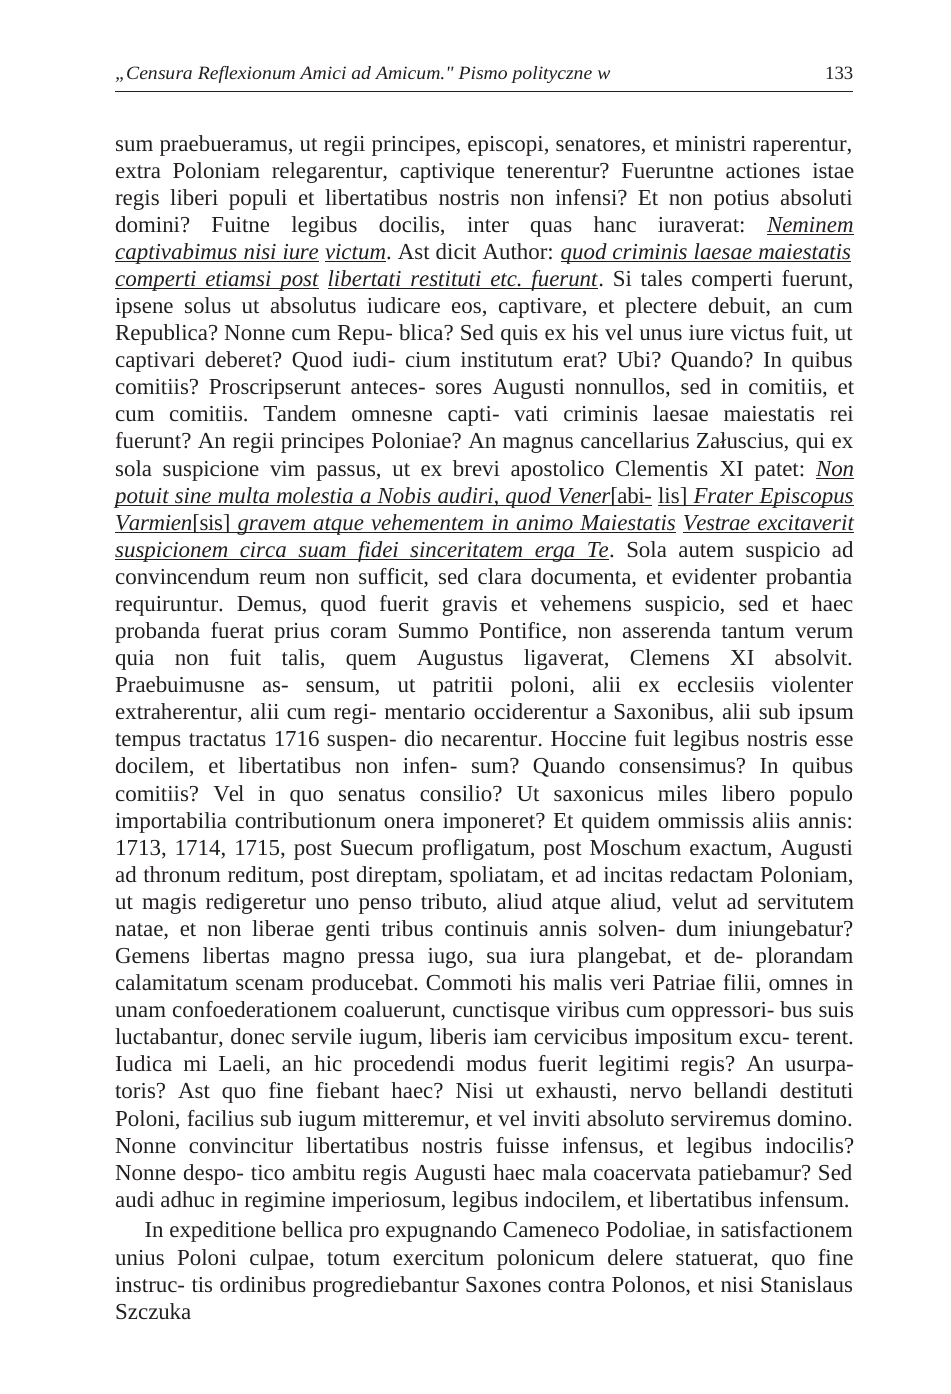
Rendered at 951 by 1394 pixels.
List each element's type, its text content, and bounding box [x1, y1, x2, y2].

text sum praebueramus, ut regii principes, episcopi, senatores, et ministri raperentur, extra Poloniam relegarentur, captivique tenerentur? Fueruntne actiones istae regis liberi populi et libertatibus nostris non infensi? Et non potius absoluti domini? Fuitne legibus docilis, inter quas hanc iuraverat: Neminem captivabimus nisi iure victum. Ast dicit Author: quod criminis laesae maiestatis comperti etiamsi post libertati restituti etc. fuerunt. Si tales comperti fuerunt, ipsene solus ut absolutus iudicare eos, captivare, et plectere debuit, an cum Republica? Nonne cum Repu- blica? Sed quis ex his vel unus iure victus fuit, ut captivari deberet? Quod iudi- cium institutum erat? Ubi? Quando? In quibus comitiis? Proscripserunt anteces- sores Augusti nonnullos, sed in comitiis, et cum comitiis. Tandem omnesne capti- vati criminis laesae maiestatis rei fuerunt? An regii principes Poloniae? An magnus cancellarius Załuscius, qui ex sola suspicione vim passus, ut ex brevi apostolico Clementis XI patet: Non potuit sine multa molestia a Nobis audiri, quod Vener[abi- lis] Frater Episcopus Varmien[sis] gravem atque vehementem in animo Maiestatis Vestrae excitaverit suspicionem circa suam fidei sinceritatem erga Te. Sola autem suspicio ad convincendum reum non sufficit, sed clara documenta, et evidenter probantia requiruntur. Demus, quod fuerit gravis et vehemens suspicio, sed et haec probanda fuerat prius coram Summo Pontifice, non asserenda tantum verum quia non fuit talis, quem Augustus ligaverat, Clemens XI absolvit. Praebuimusne as- sensum, ut patritii poloni, alii ex ecclesiis violenter extraherentur, alii cum regi- mentario occiderentur a Saxonibus, alii sub ipsum tempus tractatus 1716 suspen- dio necarentur. Hoccine fuit legibus nostris esse docilem, et libertatibus non infen- sum? Quando consensimus? In quibus comitiis? Vel in quo senatus consilio? Ut saxonicus miles libero populo importabilia contributionum onera imponeret? Et quidem ommissis aliis annis: 1713, 1714, 1715, post Suecum profligatum, post Moschum exactum, Augusti ad thronum reditum, post direptam, spoliatam, et ad incitas redactam Poloniam, ut magis redigeretur uno penso tributo, aliud atque aliud, velut ad servitutem natae, et non liberae genti tribus continuis annis solven- dum iniungebatur? Gemens libertas magno pressa iugo, sua iura plangebat, et de- plorandam calamitatum scenam producebat. Commoti his malis veri Patriae filii, omnes in unam confoederationem coaluerunt, cunctisque viribus cum oppressori- bus suis luctabantur, donec servile iugum, liberis iam cervicibus impositum excu- terent. Iudica mi Laeli, an hic procedendi modus fuerit legitimi regis? An usurpa- toris? Ast quo fine fiebant haec? Nisi ut exhausti, nervo bellandi destituti Poloni, facilius sub iugum mitteremur, et vel inviti absoluto serviremus domino. Nonne convincitur libertatibus nostris fuisse infensus, et legibus indocilis? Nonne despo- tico ambitu regis Augusti haec mala coacervata patiebamur? Sed audi adhuc in regimine imperiosum, legibus indocilem, et libertatibus infensum. [115, 129, 854, 1212]
text In expeditione bellica pro expugnando Cameneco Podoliae, in satisfactionem unius Poloni culpae, totum exercitum polonicum delere statuerat, quo fine instruc- tis ordinibus progrediebantur Saxones contra Polonos, et nisi Stanislaus Szczuka [115, 1216, 854, 1324]
